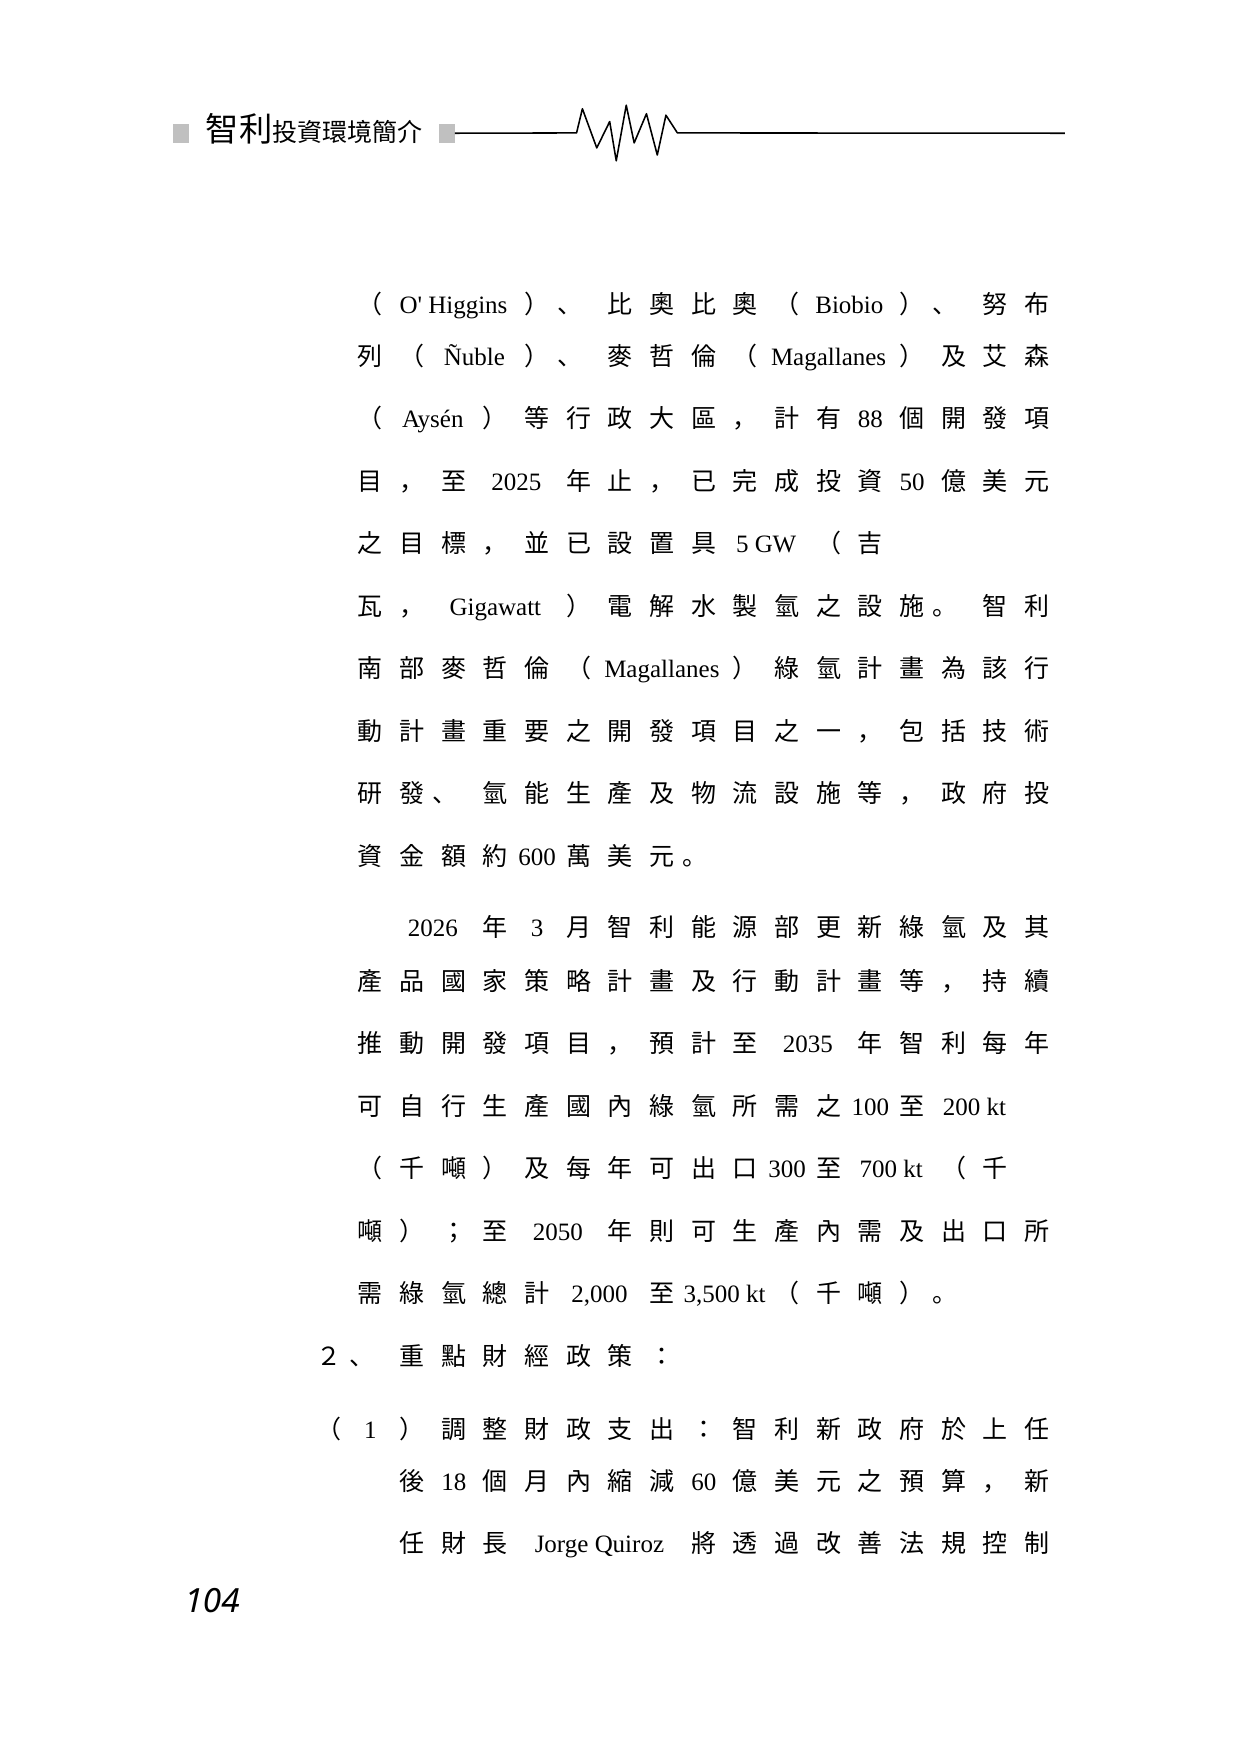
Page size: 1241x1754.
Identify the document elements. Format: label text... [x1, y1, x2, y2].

text （1）調整財政支出：智利新政府於上任後18個月內縮減60億美元之預算，新任財長Jorge Quiroz將透過改善法規控制 [306, 1375, 1058, 1563]
text （O' Higgins）、比奧比奧（Biobio）、努布列（Ñuble）、麥哲倫（Magallanes）及艾森（Aysén）等行政大區，計有88個開發項目，至2025年止，已完成投資50億美元之目標，並已設置具5 GW（吉瓦，Gigawatt）電解水製氫之設施。智利南部麥哲倫（Magallanes）綠氫計畫為該行動計畫重要之開發項目之一，包括技術研發、氫能生產及物流設施等，政府投資金額約600萬美元。 [330, 250, 1058, 875]
text 2026年3月智利能源部更新綠氫及其產品國家策略計畫及行動計畫等，持續推動開發項目，預計至2035年智利每年可自行生產國內綠氫所需之100至200 kt（千噸）及每年可出口300至700 kt（千噸）；至2050年則可生產內需及出口所需綠氫總計2,000至3,500 kt（千噸）。 [330, 875, 1058, 1313]
text ２、重點財經政策： [281, 1313, 1058, 1375]
